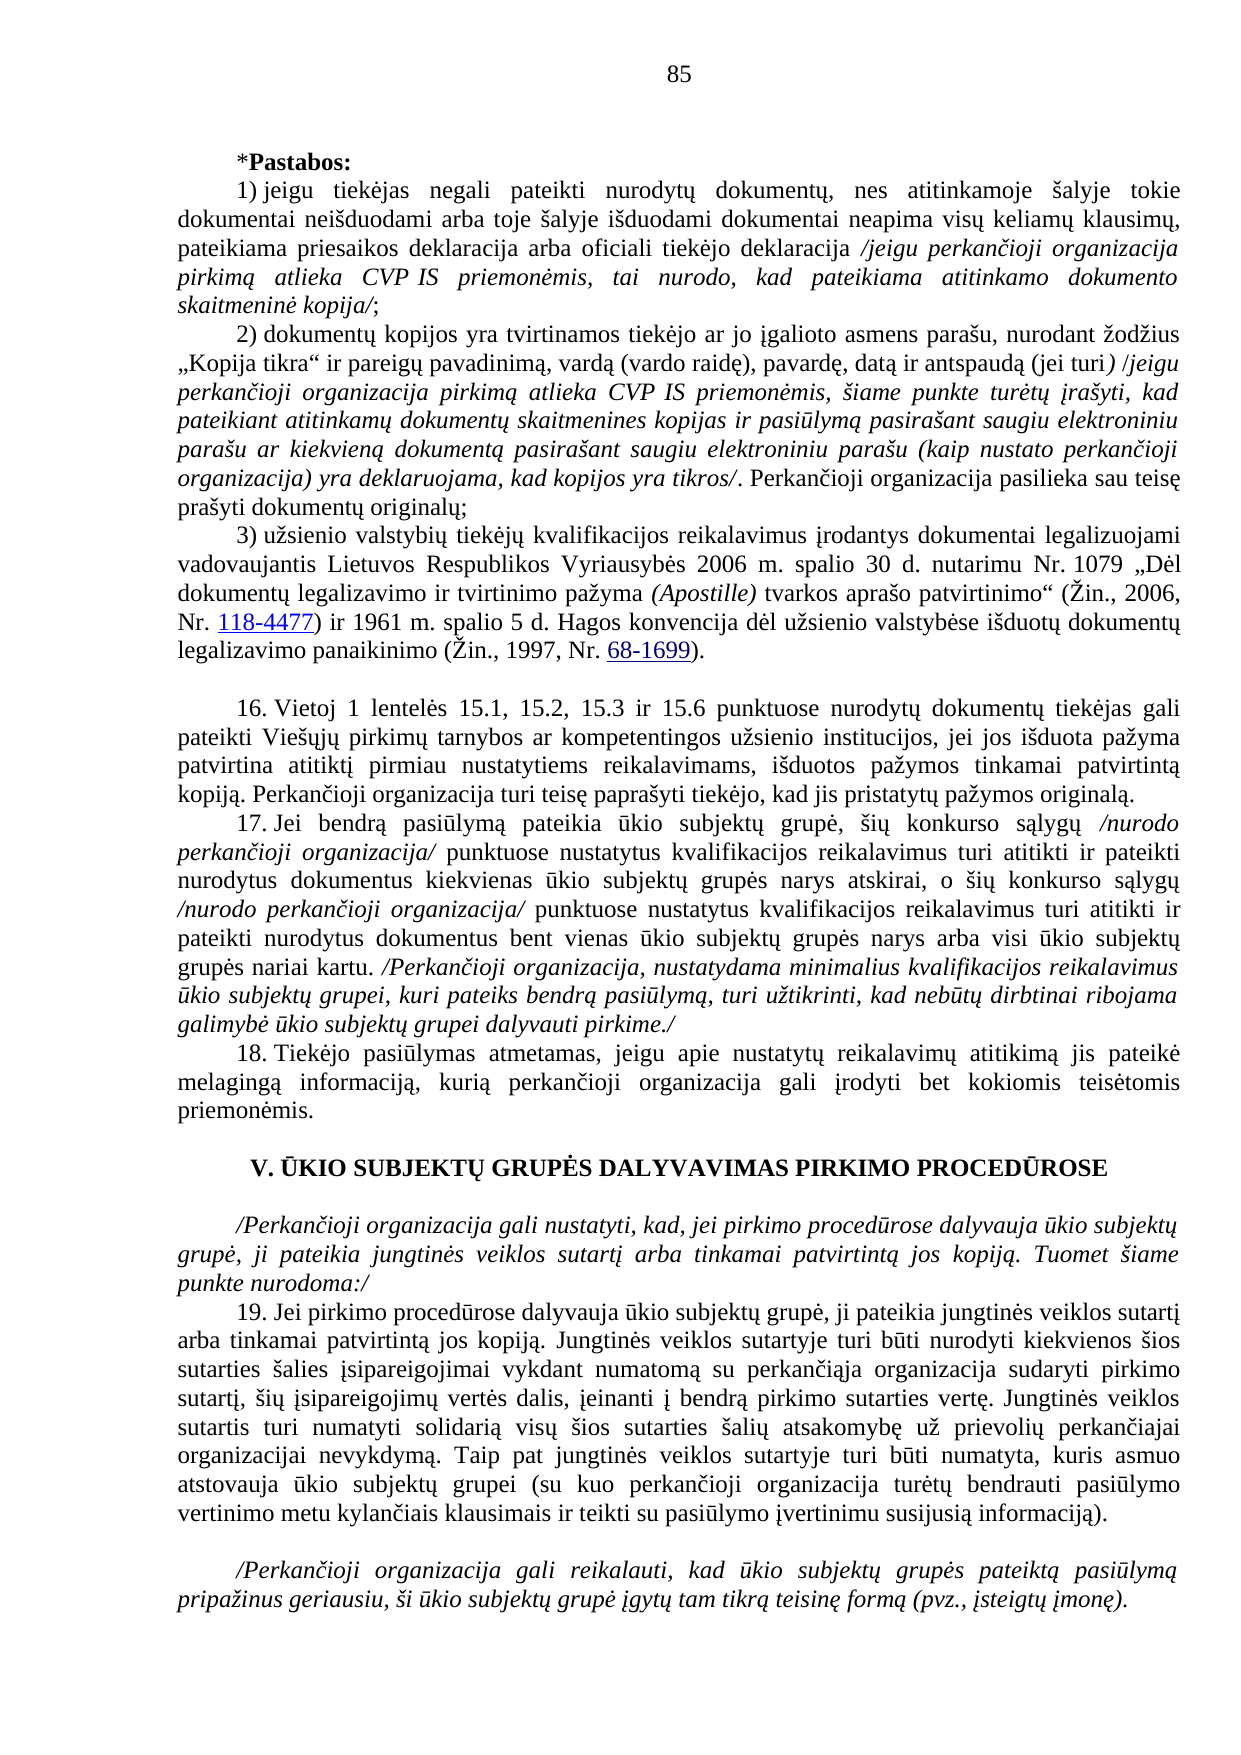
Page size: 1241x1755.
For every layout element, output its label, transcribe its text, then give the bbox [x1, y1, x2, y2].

text 18. Tiekėjo pasiūlymas atmetamas, jeigu apie nustatytų reikalavimų atitikimą jis pateikė melagingą informaciją, kurią perkančioji organizacija gali įrodyti bet kokiomis teisėtomis priemonėmis. [177, 1038, 1181, 1124]
text 1) jeigu tiekėjas negali pateikti nurodytų dokumentų, nes atitinkamoje šalyje tokie dokumentai neišduodami arba toje šalyje išduodami dokumentai neapima visų keliamų klausimų, pateikiama priesaikos deklaracija arba oficiali tiekėjo deklaracija /jeigu perkančioji organizacija pirkimą atlieka CVP IS priemonėmis, tai nurodo, kad pateikiama atitinkamo dokumento skaitmeninė kopija/; [177, 176, 1181, 319]
text 16. Vietoj 1 lentelės 15.1, 15.2, 15.3 ir 15.6 punktuose nurodytų dokumentų tiekėjas gali pateikti Viešųjų pirkimų tarnybos ar kompetentingos užsienio institucijos, jei jos išduota pažyma patvirtina atitiktį pirmiau nustatytiems reikalavimams, išduotos pažymos tinkamai patvirtintą kopiją. Perkančioji organizacija turi teisę paprašyti tiekėjo, kad jis pristatytų pažymos originalą. [177, 693, 1181, 808]
text /Perkančioji organizacija gali nustatyti, kad, jei pirkimo procedūrose dalyvauja ūkio subjektų grupė, ji pateikia jungtinės veiklos sutartį arba tinkamai patvirtintą jos kopiją. Tuomet šiame punkte nurodoma:/ [177, 1211, 1181, 1297]
text 19. Jei pirkimo procedūrose dalyvauja ūkio subjektų grupė, ji pateikia jungtinės veiklos sutartį arba tinkamai patvirtintą jos kopiją. Jungtinės veiklos sutartyje turi būti nurodyti kiekvienos šios sutarties šalies įsipareigojimai vykdant numatomą su perkančiąja organizacija sudaryti pirkimo sutartį, šių įsipareigojimų vertės dalis, įeinanti į bendrą pirkimo sutarties vertę. Jungtinės veiklos sutartis turi numatyti solidarią visų šios sutarties šalių atsakomybę už prievolių perkančiajai organizacijai nevykdymą. Taip pat jungtinės veiklos sutartyje turi būti numatyta, kuris asmuo atstovauja ūkio subjektų grupei (su kuo perkančioji organizacija turėtų bendrauti pasiūlymo vertinimo metu kylančiais klausimais ir teikti su pasiūlymo įvertinimu susijusią informaciją). [177, 1297, 1181, 1527]
text V. ŪKIO SUBJEKTŲ GRUPĖS DALYVAVIMAS PIRKIMO PROCEDŪROSE [177, 1153, 1181, 1182]
text 17. Jei bendrą pasiūlymą pateikia ūkio subjektų grupė, šių konkurso sąlygų /nurodo perkančioji organizacija/ punktuose nustatytus kvalifikacijos reikalavimus turi atitikti ir pateikti nurodytus dokumentus kiekvienas ūkio subjektų grupės narys atskirai, o šių konkurso sąlygų /nurodo perkančioji organizacija/ punktuose nustatytus kvalifikacijos reikalavimus turi atitikti ir pateikti nurodytus dokumentus bent vienas ūkio subjektų grupės narys arba visi ūkio subjektų grupės nariai kartu. /Perkančioji organizacija, nustatydama minimalius kvalifikacijos reikalavimus ūkio subjektų grupei, kuri pateiks bendrą pasiūlymą, turi užtikrinti, kad nebūtų dirbtinai ribojama galimybė ūkio subjektų grupei dalyvauti pirkime./ [177, 808, 1181, 1038]
text 2) dokumentų kopijos yra tvirtinamos tiekėjo ar jo įgalioto asmens parašu, nurodant žodžius „Kopija tikra“ ir pareigų pavadinimą, vardą (vardo raidę), pavardę, datą ir antspaudą (jei turi) /jeigu perkančioji organizacija pirkimą atlieka CVP IS priemonėmis, šiame punkte turėtų įrašyti, kad pateikiant atitinkamų dokumentų skaitmenines kopijas ir pasiūlymą pasirašant saugiu elektroniniu parašu ar kiekvieną dokumentą pasirašant saugiu elektroniniu parašu (kaip nustato perkančioji organizacija) yra deklaruojama, kad kopijos yra tikros/. Perkančioji organizacija pasilieka sau teisę prašyti dokumentų originalų; [177, 319, 1181, 521]
text 3) užsienio valstybių tiekėjų kvalifikacijos reikalavimus įrodantys dokumentai legalizuojami vadovaujantis Lietuvos Respublikos Vyriausybės 2006 m. spalio 30 d. nutarimu Nr. 1079 „Dėl dokumentų legalizavimo ir tvirtinimo pažyma (Apostille) tvarkos aprašo patvirtinimo“ (Žin., 2006, Nr. 118-4477) ir 1961 m. spalio 5 d. Hagos konvencija dėl užsienio valstybėse išduotų dokumentų legalizavimo panaikinimo (Žin., 1997, Nr. 68-1699). [177, 521, 1181, 664]
text /Perkančioji organizacija gali reikalauti, kad ūkio subjektų grupės pateiktą pasiūlymą pripažinus geriausiu, ši ūkio subjektų grupė įgytų tam tikrą teisinę formą (pvz., įsteigtų įmonę). [177, 1556, 1181, 1613]
text *Pastabos: [177, 147, 1181, 176]
